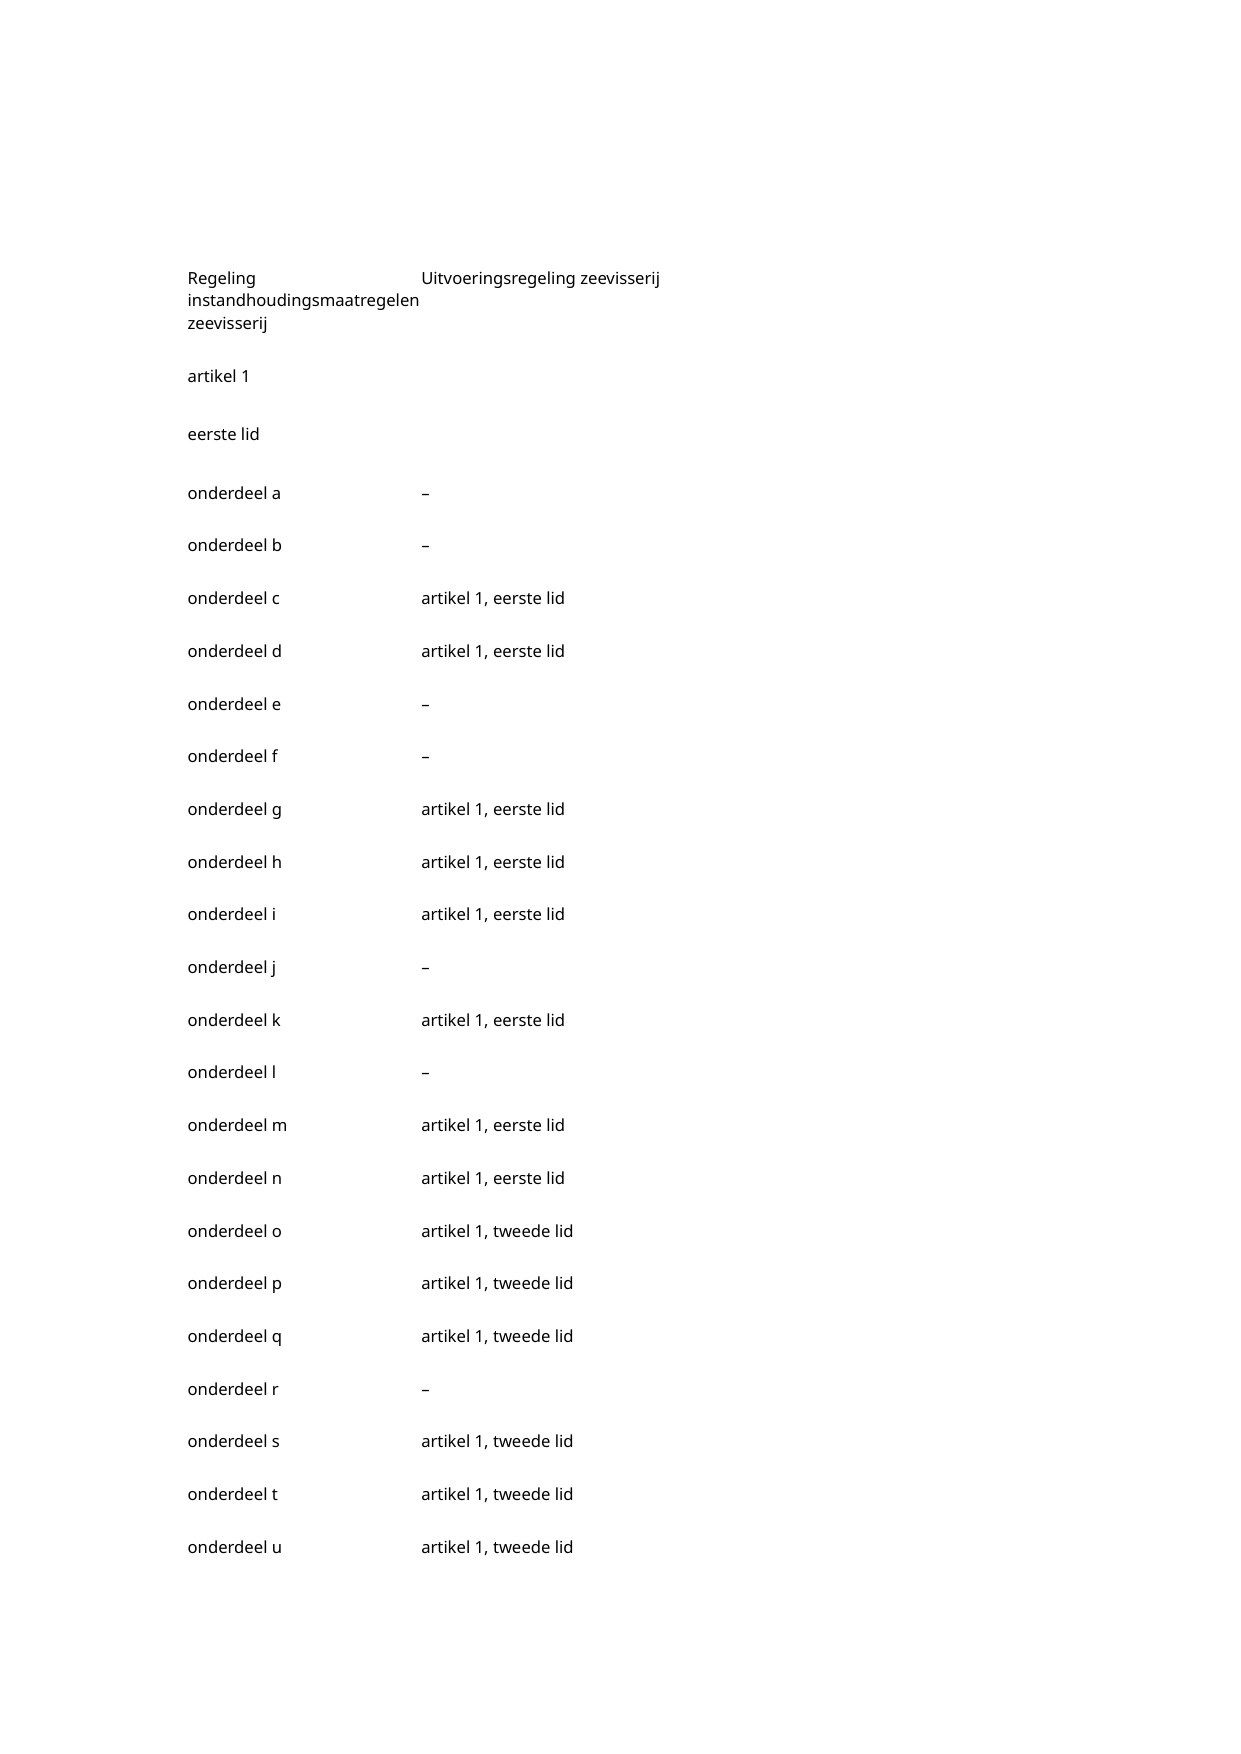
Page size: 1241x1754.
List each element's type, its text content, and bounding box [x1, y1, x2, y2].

table_cell eerste lid [188, 423, 421, 481]
table_header Regeling instandhoudingsmaatregelen zeevisserij [188, 266, 421, 364]
table_cell onderdeel u [188, 1536, 421, 1588]
table_cell artikel 1, eerste lid [421, 1009, 1053, 1061]
table_cell artikel 1, tweede lid [421, 1430, 1053, 1483]
table_header Uitvoeringsregeling zeevisserij [421, 266, 1053, 364]
table_cell onderdeel q [188, 1325, 421, 1377]
table_cell onderdeel r [188, 1378, 421, 1430]
table_cell – [421, 956, 1053, 1008]
table_cell onderdeel c [188, 587, 421, 639]
table_cell artikel 1, eerste lid [421, 1114, 1053, 1167]
table_cell onderdeel h [188, 850, 421, 903]
table_cell onderdeel d [188, 640, 421, 692]
table_cell onderdeel e [188, 692, 421, 745]
table_cell onderdeel n [188, 1167, 421, 1219]
table_cell – [421, 1061, 1053, 1114]
table_cell artikel 1 [188, 365, 421, 423]
table_cell onderdeel f [188, 745, 421, 798]
table_cell onderdeel o [188, 1219, 421, 1272]
table_cell [421, 365, 1053, 423]
table_cell – [421, 745, 1053, 798]
table_cell onderdeel s [188, 1430, 421, 1483]
table_cell artikel 1, eerste lid [421, 1167, 1053, 1219]
table_cell onderdeel g [188, 798, 421, 850]
table_cell – [421, 481, 1053, 534]
table_cell artikel 1, eerste lid [421, 798, 1053, 850]
table_cell artikel 1, tweede lid [421, 1483, 1053, 1536]
table_cell onderdeel i [188, 903, 421, 956]
table_cell – [421, 1378, 1053, 1430]
table_cell artikel 1, tweede lid [421, 1325, 1053, 1377]
table_cell artikel 1, eerste lid [421, 587, 1053, 639]
table_cell onderdeel j [188, 956, 421, 1008]
table_cell – [421, 534, 1053, 587]
table_cell onderdeel a [188, 481, 421, 534]
table_cell onderdeel b [188, 534, 421, 587]
table_cell onderdeel k [188, 1009, 421, 1061]
table_cell artikel 1, tweede lid [421, 1272, 1053, 1325]
table_cell artikel 1, eerste lid [421, 850, 1053, 903]
table_cell artikel 1, tweede lid [421, 1536, 1053, 1588]
table_cell onderdeel m [188, 1114, 421, 1167]
table_cell onderdeel t [188, 1483, 421, 1536]
table_cell artikel 1, eerste lid [421, 903, 1053, 956]
table_cell [421, 423, 1053, 481]
table_cell onderdeel p [188, 1272, 421, 1325]
table_cell – [421, 692, 1053, 745]
table_cell artikel 1, eerste lid [421, 640, 1053, 692]
table_cell artikel 1, tweede lid [421, 1219, 1053, 1272]
table_cell onderdeel l [188, 1061, 421, 1114]
